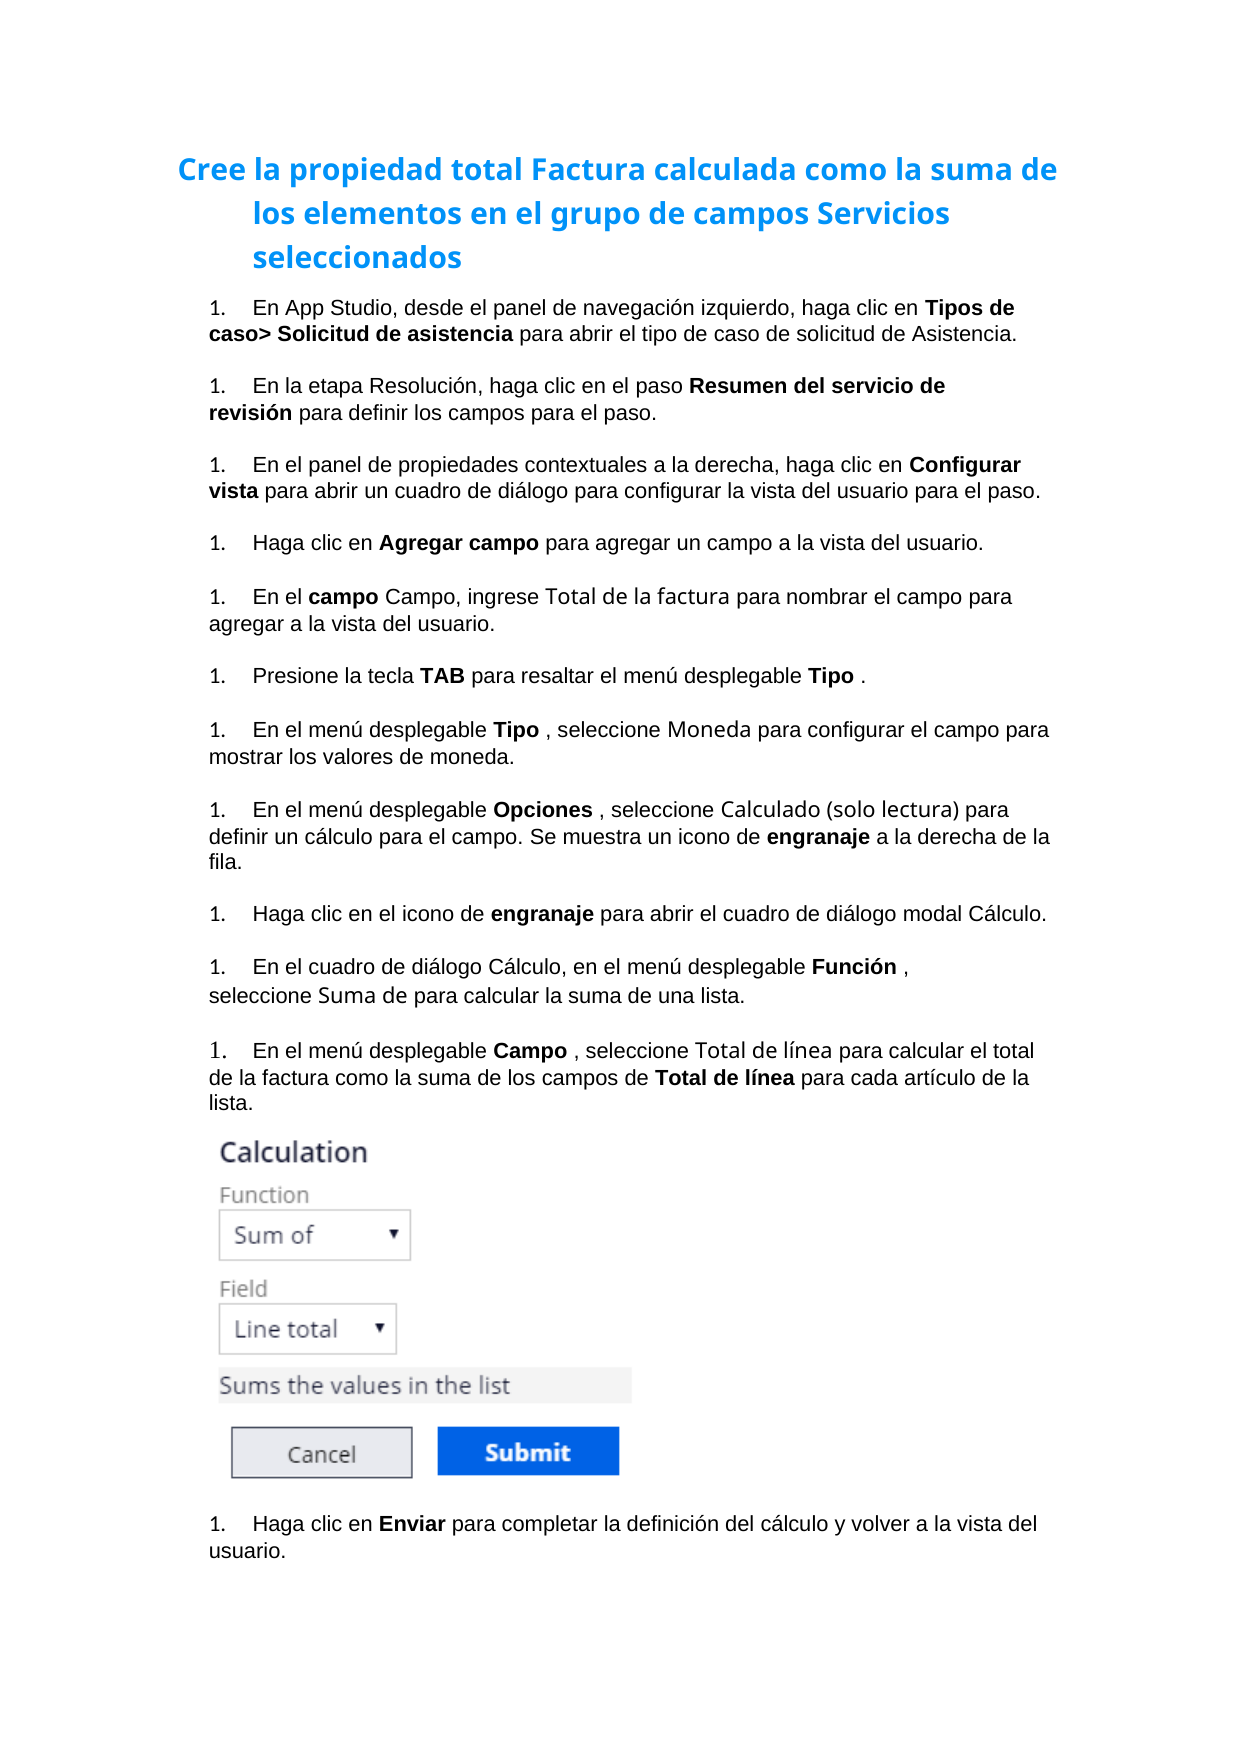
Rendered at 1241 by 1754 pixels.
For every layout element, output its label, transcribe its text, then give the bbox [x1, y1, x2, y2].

list En el menú desplegable Tipo , seleccione Moneda para configurar el campo para mostrar los valores de moneda. [208, 714, 1063, 769]
list En el menú desplegable Campo , seleccione Total de línea para calcular el total de la factura como la suma de los campos de Total de línea para cada artículo de la lista. [208, 1035, 1063, 1115]
list En el cuadro de diálogo Cálculo, en el menú desplegable Función , seleccione Suma de para calcular la suma de una lista. [208, 952, 1063, 1010]
list Haga clic en Agregar campo para agregar un campo a la vista del usuario. [208, 528, 1063, 556]
list Haga clic en el icono de engranaje para abrir el cuadro de diálogo modal Cálculo. [208, 899, 1063, 927]
list En el panel de propiedades contextuales a la derecha, haga clic en Configurar vista para abrir un cuadro de diálogo para configurar la vista del usuario para el paso. [208, 450, 1063, 503]
subtitle Cree la propiedad total Factura calculada como la suma de los elementos en el grupo de campos Servicios seleccionados [177, 148, 1063, 277]
list En App Studio, desde el panel de navegación izquierdo, haga clic en Tipos de caso> Solicitud de asistencia para abrir el tipo de caso de solicitud de Asistencia. [208, 293, 1063, 346]
picture [208, 1125, 643, 1499]
list En la etapa Resolución, haga clic en el paso Resumen del servicio de revisión para definir los campos para el paso. [208, 371, 1063, 425]
list En el menú desplegable Opciones , seleccione Calculado (solo lectura) para definir un cálculo para el campo. Se muestra un icono de engranaje a la derecha de la fila. [208, 794, 1063, 874]
list Haga clic en Enviar para completar la definición del cálculo y volver a la vista del usuario. [208, 1509, 1063, 1563]
list En el campo Campo, ingrese Total de la factura para nombrar el campo para agregar a la vista del usuario. [208, 581, 1063, 636]
list Presione la tecla TAB para resaltar el menú desplegable Tipo . [208, 661, 1063, 689]
